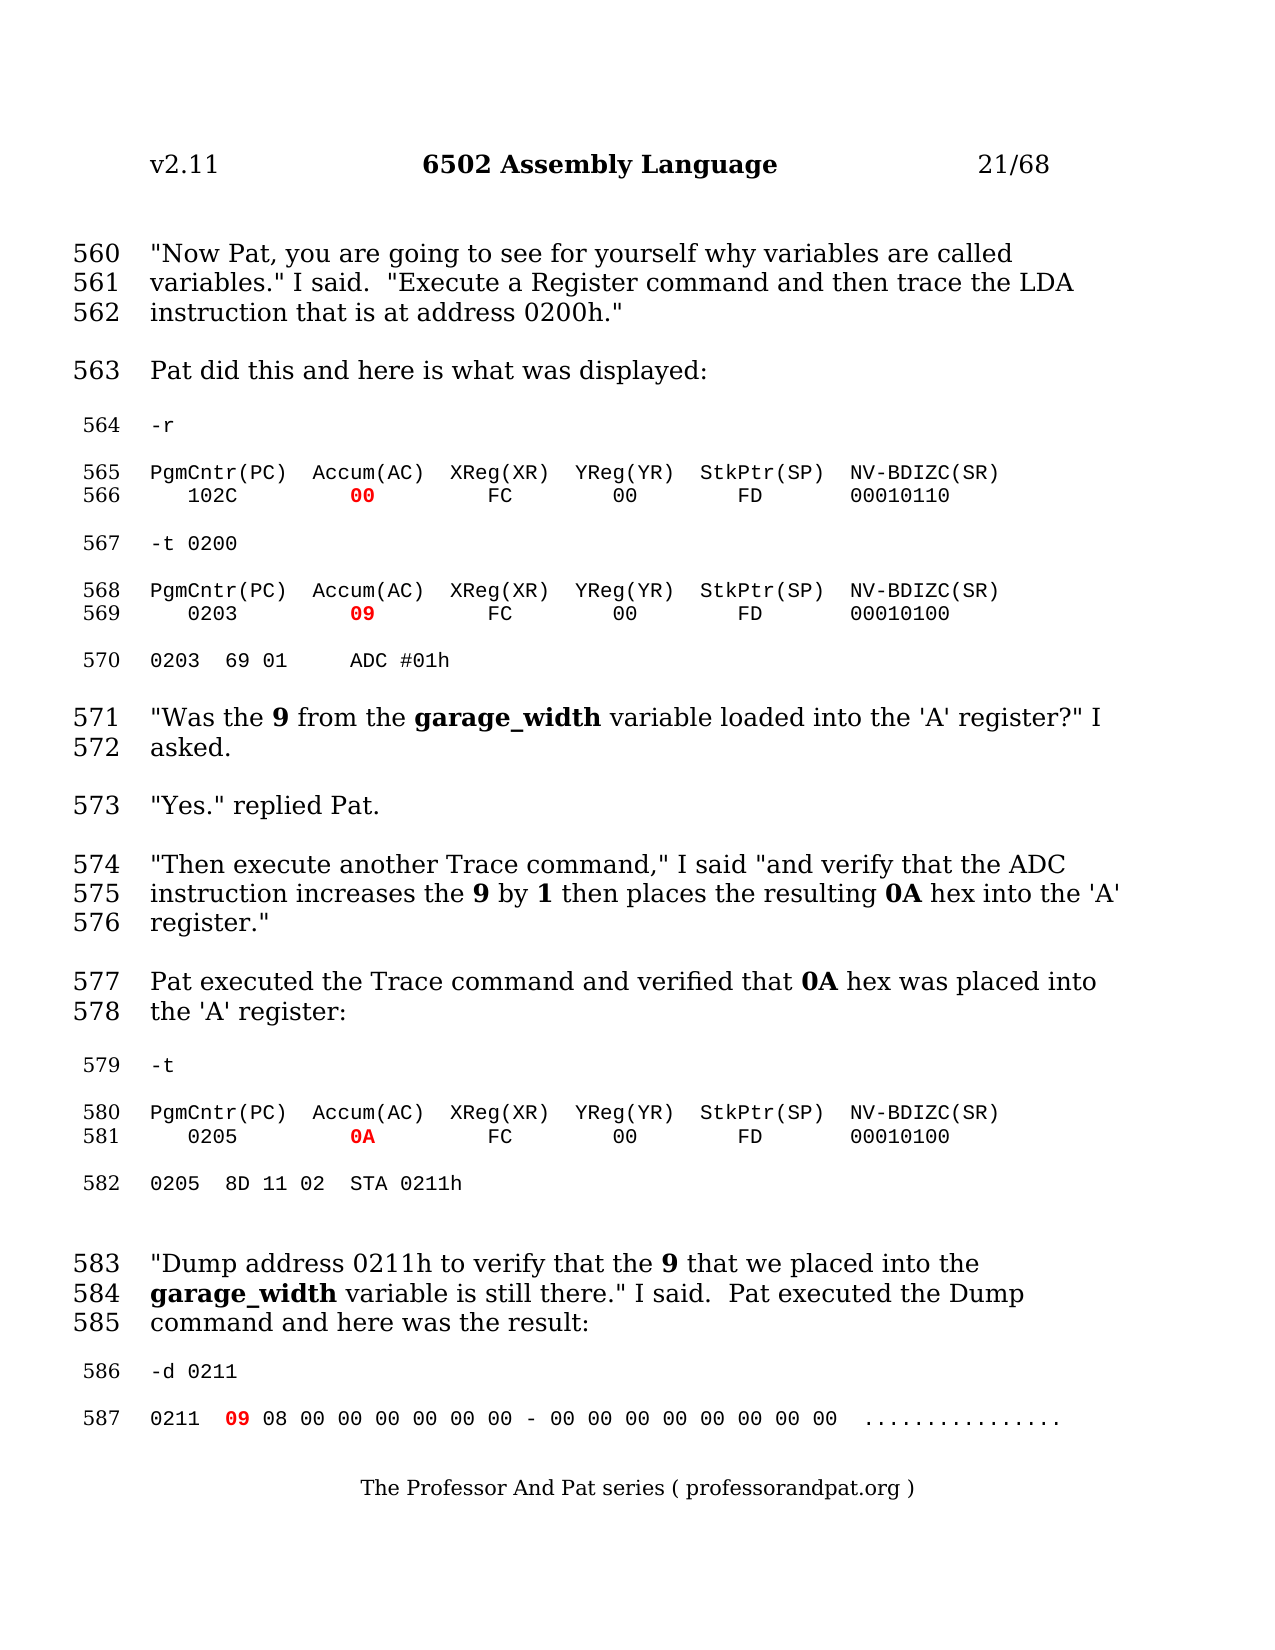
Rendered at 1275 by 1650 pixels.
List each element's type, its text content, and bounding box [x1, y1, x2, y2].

text 0211 09 08 00 00 00 00 00 00 - 00 00 00 00 00 00 00 00 ................ [150, 1408, 1125, 1432]
text 102C 00 FC 00 FD 00010110 [150, 486, 1125, 509]
text -t [150, 1055, 1125, 1079]
text 0205 0A FC 00 FD 00010100 [150, 1126, 1125, 1149]
text 0203 09 FC 00 FD 00010100 [150, 603, 1125, 627]
text -t 0200 [150, 533, 1125, 556]
text Pat did this and here is what was displayed: [150, 356, 1125, 386]
text "Was the 9 from the garage_width variable loaded into the 'A' register?" I asked. [150, 703, 1125, 762]
text -d 0211 [150, 1361, 1125, 1385]
text "Dump address 0211h to verify that the 9 that we placed into the garage_width variable is still there." I said. Pat executed the Dump command and here was the result: [150, 1249, 1125, 1338]
text "Then execute another Trace command," I said "and verify that the ADC instruction increases the 9 by 1 then places the resulting 0A hex into the 'A' register." [150, 850, 1125, 938]
text PgmCntr(PC) Accum(AC) XReg(XR) YReg(YR) StkPtr(SP) NV-BDIZC(SR) [150, 462, 1125, 486]
text PgmCntr(PC) Accum(AC) XReg(XR) YReg(YR) StkPtr(SP) NV-BDIZC(SR) [150, 1102, 1125, 1126]
text "Now Pat, you are going to see for yourself why variables are called variables." I said. "Execute a Register command and then trace the LDA instruction that is at address 0200h." [150, 239, 1125, 327]
text Pat executed the Trace command and verified that 0A hex was placed into the 'A' register: [150, 967, 1125, 1026]
text PgmCntr(PC) Accum(AC) XReg(XR) YReg(YR) StkPtr(SP) NV-BDIZC(SR) [150, 580, 1125, 603]
text -r [150, 415, 1125, 438]
text 0205 8D 11 02 STA 0211h [150, 1173, 1125, 1197]
text 0203 69 01 ADC #01h [150, 650, 1125, 674]
text "Yes." replied Pat. [150, 791, 1125, 821]
